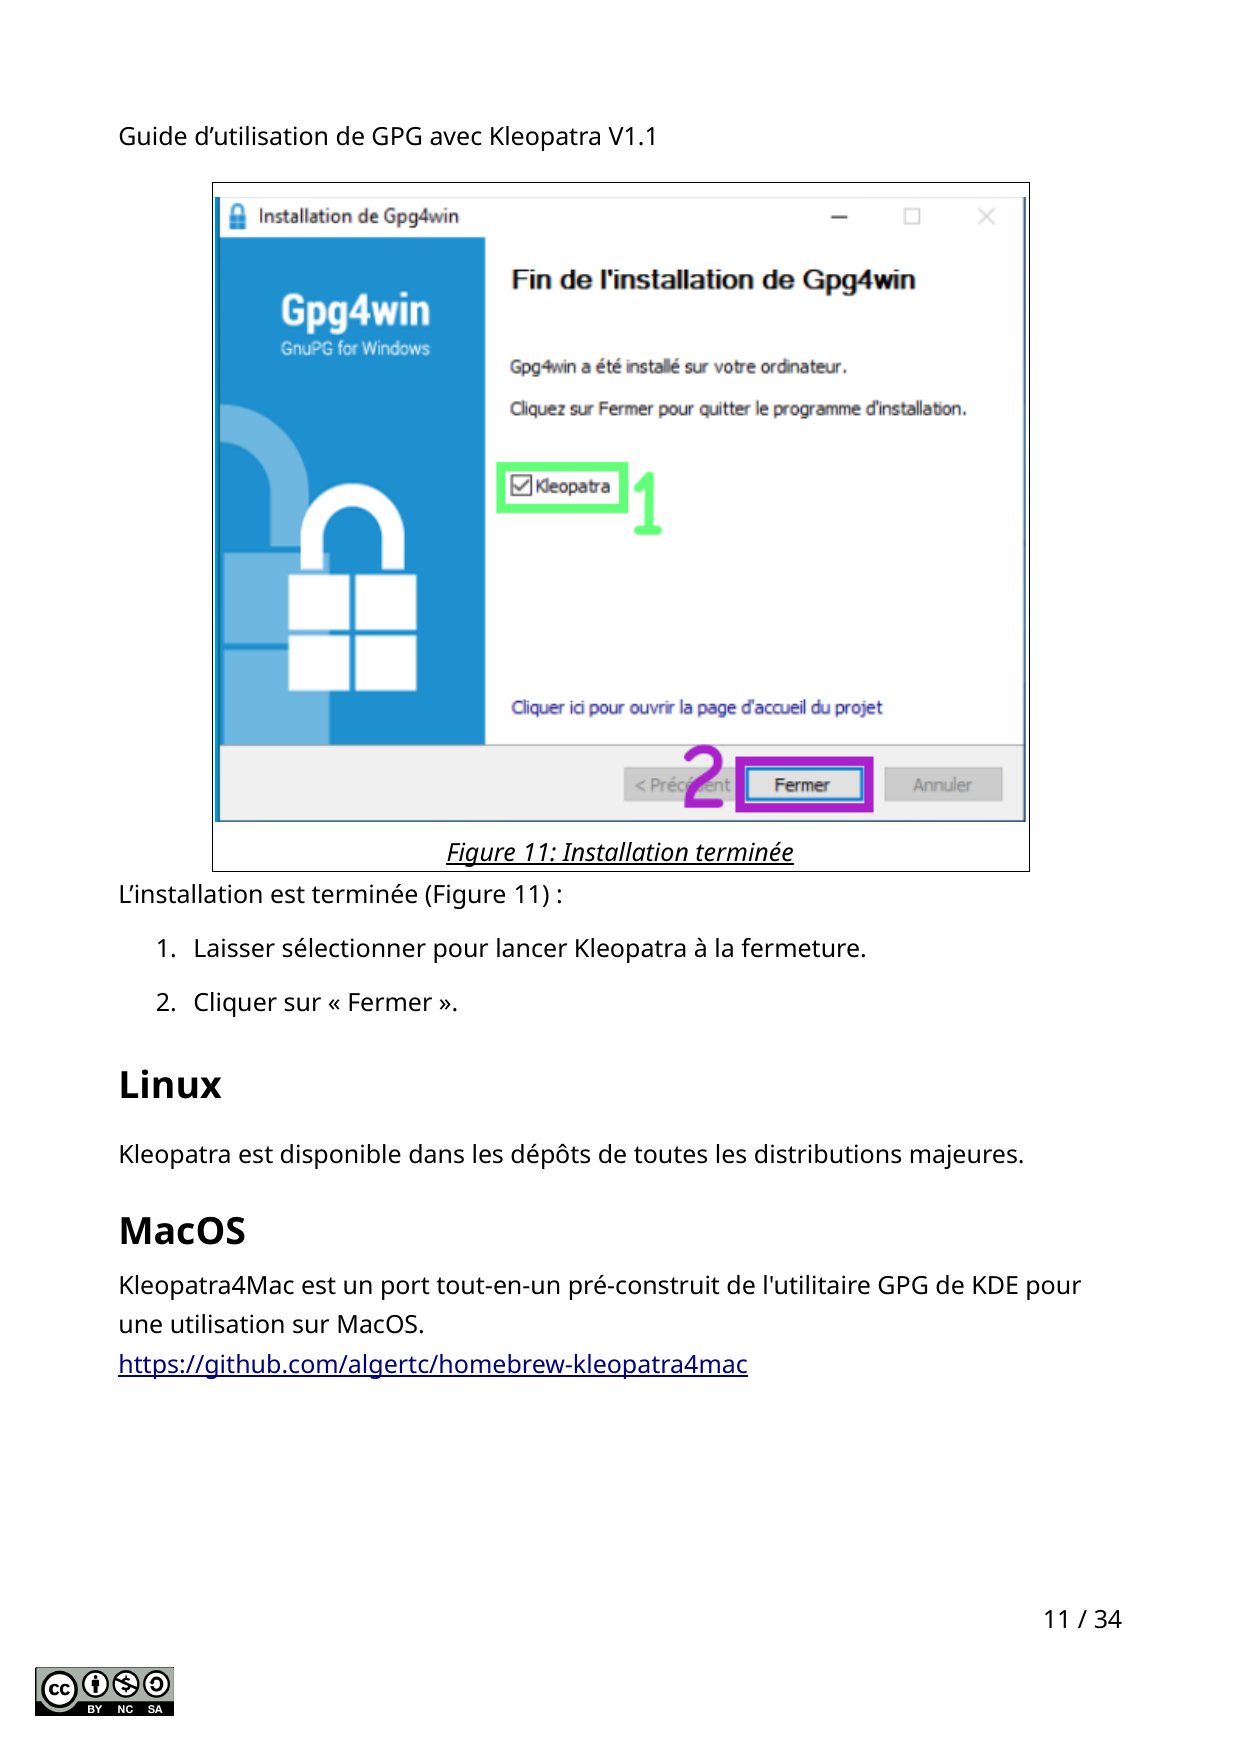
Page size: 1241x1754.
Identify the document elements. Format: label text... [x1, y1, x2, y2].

list Cliquer sur « Fermer ». [156, 984, 1122, 1018]
list Laisser sélectionner pour lancer Kleopatra à la fermeture. [156, 931, 1122, 964]
subtitle Linux [118, 1059, 1122, 1110]
text Kleopatra4Mac est un port tout-en-un pré-construit de l'utilitaire GPG de KDE pour une utilisation sur MacOS. https://github.com/algertc/homebrew-kleopatra4mac [118, 1268, 1122, 1380]
text Figure 11: Installation terminée [215, 822, 1026, 869]
picture [35, 1667, 174, 1716]
picture [219, 197, 1026, 822]
subtitle MacOS [118, 1204, 1122, 1255]
subtitle Kleopatra est disponible dans les dépôts de toutes les distributions majeures. [118, 1137, 1122, 1171]
text L’installation est terminée (Figure 11) : [118, 182, 1122, 911]
